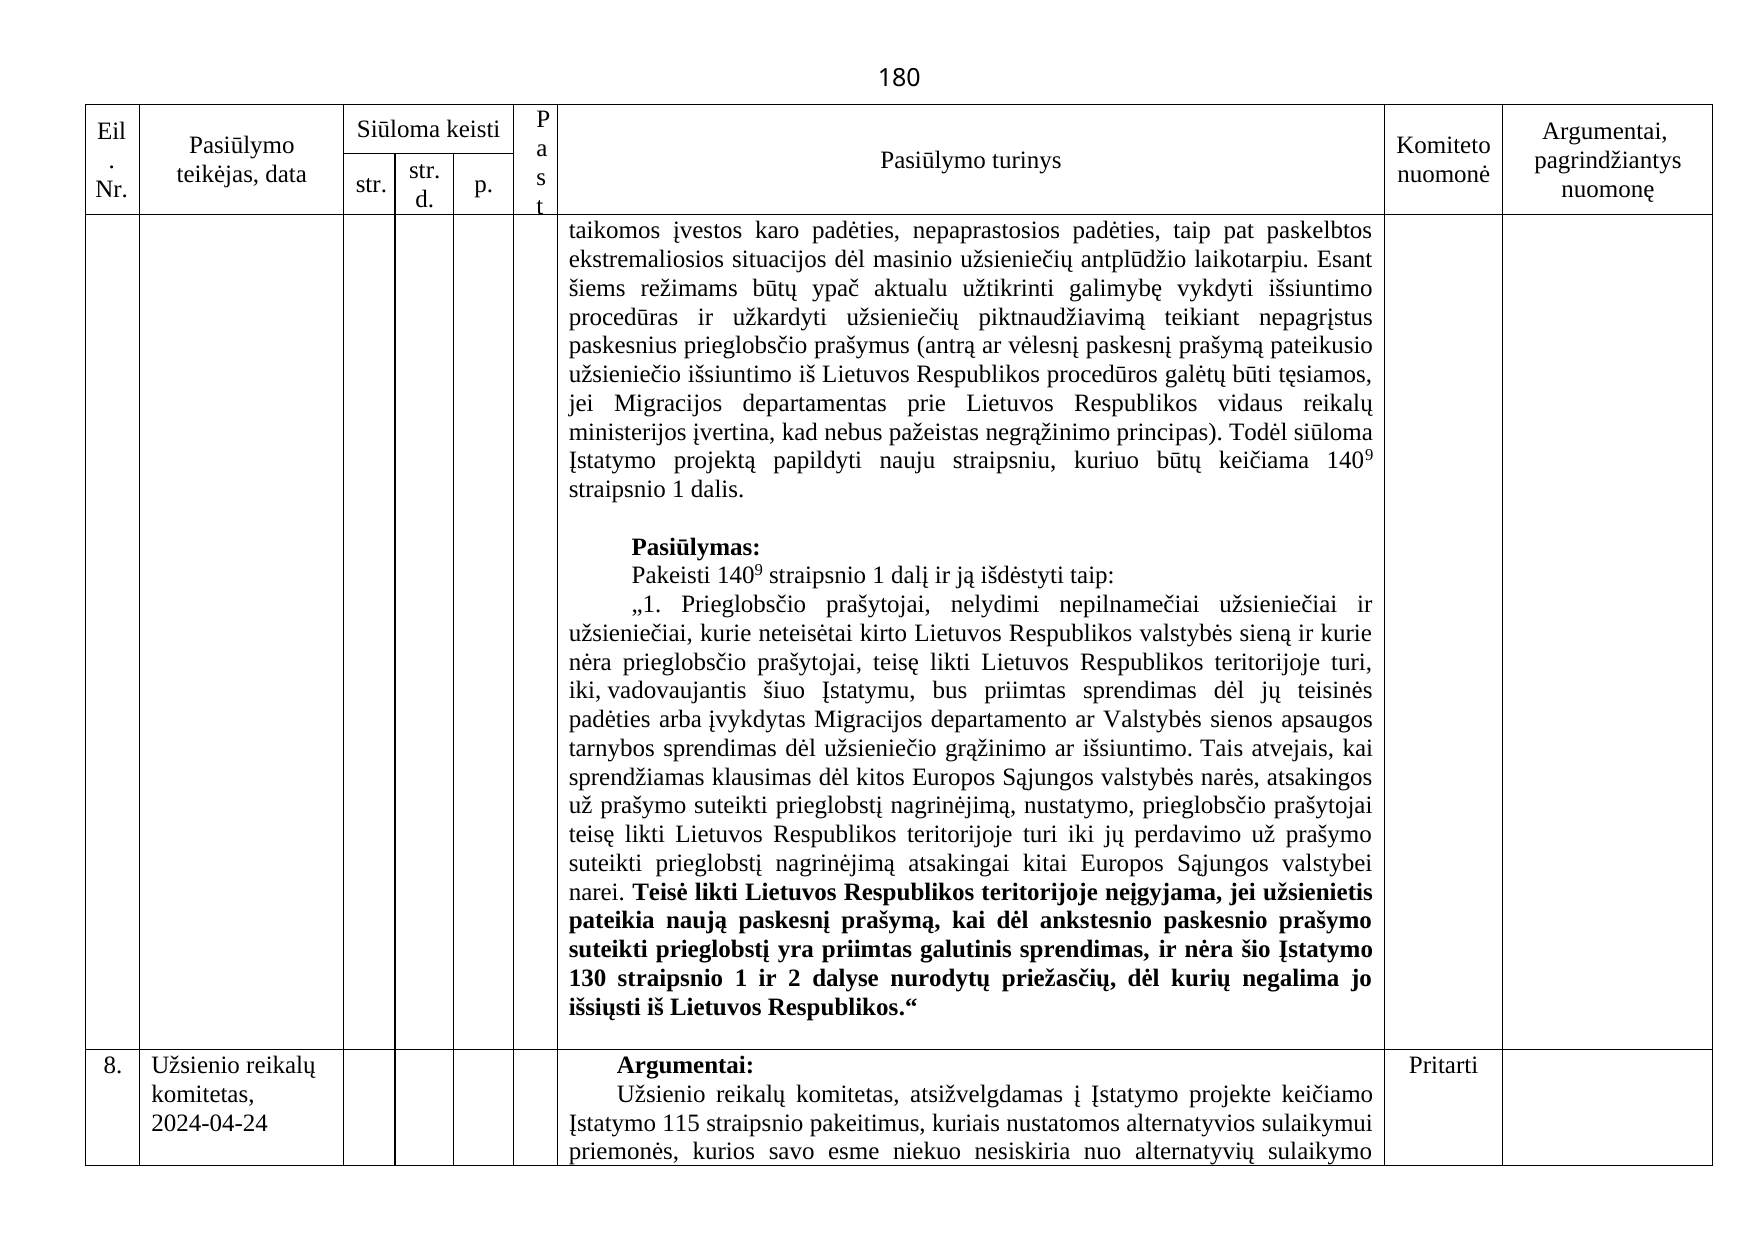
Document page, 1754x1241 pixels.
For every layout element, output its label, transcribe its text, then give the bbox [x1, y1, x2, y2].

table_cell Argumentai: Užsienio reikalų komitetas, atsižvelgdamas į Įstatymo projekte keičiamo Įstatymo 115 straipsnio pakeitimus, kuriais nustatomos alternatyvios sulaikymui priemonės, kurios savo esme niekuo nesiskiria nuo alternatyvių sulaikymo [558, 1050, 1384, 1165]
table_cell [1503, 215, 1712, 1049]
table_cell [1385, 215, 1502, 1049]
table_cell [454, 1050, 513, 1165]
table_cell [86, 215, 139, 1049]
table_cell taikomos įvestos karo padėties, nepaprastosios padėties, taip pat paskelbtos ekstremaliosios situacijos dėl masinio užsieniečių antplūdžio laikotarpiu. Esant šiems režimams būtų ypač aktualu užtikrinti galimybę vykdyti išsiuntimo procedūras ir užkardyti užsieniečių piktnaudžiavimą teikiant nepagrįstus paskesnius prieglobsčio prašymus (antrą ar vėlesnį paskesnį prašymą pateikusio užsieniečio išsiuntimo iš Lietuvos Respublikos procedūros galėtų būti tęsiamos, jei Migracijos departamentas prie Lietuvos Respublikos vidaus reikalų ministerijos įvertina, kad nebus pažeistas negrąžinimo principas). Todėl siūloma Įstatymo projektą papildyti nauju straipsniu, kuriuo būtų keičiama 1409 straipsnio 1 dalis. Pasiūlymas: Pakeisti 1409 straipsnio 1 dalį ir ją išdėstyti taip: „1. Prieglobsčio prašytojai, nelydimi nepilnamečiai užsieniečiai ir užsieniečiai, kurie neteisėtai kirto Lietuvos Respublikos valstybės sieną ir kurie nėra prieglobsčio prašytojai, teisę likti Lietuvos Respublikos teritorijoje turi, iki, vadovaujantis šiuo Įstatymu, bus priimtas sprendimas dėl jų teisinės padėties arba įvykdytas Migracijos departamento ar Valstybės sienos apsaugos tarnybos sprendimas dėl užsieniečio grąžinimo ar išsiuntimo. Tais atvejais, kai sprendžiamas klausimas dėl kitos Europos Sąjungos valstybės narės, atsakingos už prašymo suteikti prieglobstį nagrinėjimą, nustatymo, prieglobsčio prašytojai teisę likti Lietuvos Respublikos teritorijoje turi iki jų perdavimo už prašymo suteikti prieglobstį nagrinėjimą atsakingai kitai Europos Sąjungos valstybei narei. Teisė likti Lietuvos Respublikos teritorijoje neįgyjama, jei užsienietis pateikia naują paskesnį prašymą, kai dėl ankstesnio paskesnio prašymo suteikti prieglobstį yra priimtas galutinis sprendimas, ir nėra šio Įstatymo 130 straipsnio 1 ir 2 dalyse nurodytų priežasčių, dėl kurių negalima jo išsiųsti iš Lietuvos Respublikos.“ [558, 215, 1384, 1049]
table_cell str. [344, 154, 394, 214]
table_cell [1503, 1050, 1712, 1165]
table_header Pasiūlymo turinys [558, 105, 1384, 214]
table_cell Užsienio reikalų komitetas, 2024-04-24 [140, 1050, 343, 1165]
table_cell Pritarti [1385, 1050, 1502, 1165]
table_cell [396, 215, 453, 1049]
table_header Komiteto nuomonė [1385, 105, 1502, 214]
table_header Eil. Nr. [86, 105, 139, 214]
table_header Pastabos [514, 105, 557, 214]
table_cell [396, 1050, 453, 1165]
table_cell [514, 1050, 557, 1165]
table_header Argumentai, pagrindžiantys nuomonę [1503, 105, 1712, 214]
table_header Pasiūlymo teikėjas, data [140, 105, 343, 214]
table_cell str. d. [396, 154, 453, 214]
table_cell p. [454, 154, 513, 214]
table_header Siūloma keisti [344, 105, 513, 153]
table_cell [514, 215, 557, 1049]
table_cell [454, 215, 513, 1049]
table_cell [140, 215, 343, 1049]
table_cell [344, 215, 394, 1049]
table_cell 8. [86, 1050, 139, 1165]
table_cell [344, 1050, 394, 1165]
